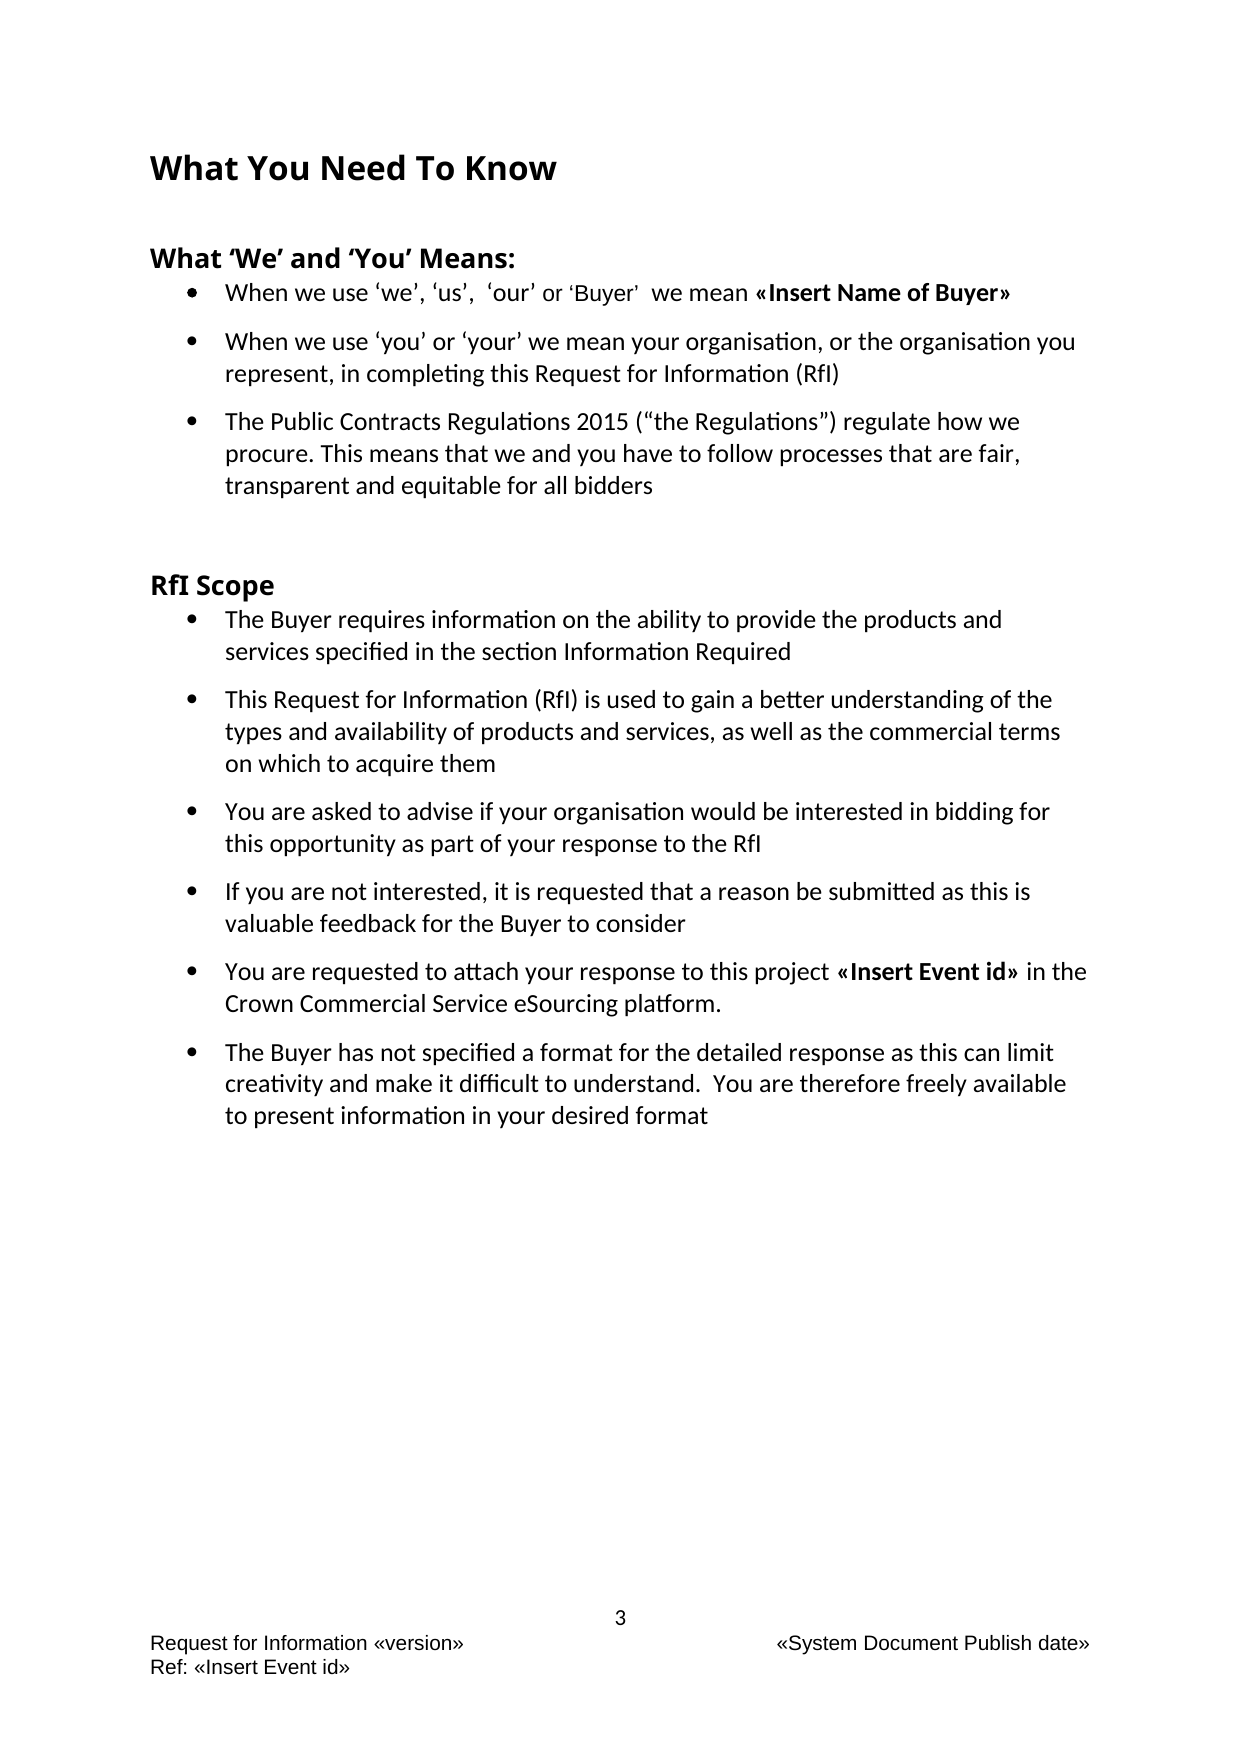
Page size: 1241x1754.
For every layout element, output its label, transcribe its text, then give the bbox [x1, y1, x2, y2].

list You are asked to advise if your organisation would be interested in bidding for this opportunity as part of your response to the RfI [187, 795, 1090, 859]
list When we use ‘we’, ‘us’, ‘our’ or ‘Buyer’ we mean «Insert Name of Buyer» [187, 277, 1090, 308]
subtitle What ‘We’ and ‘You’ Means: [150, 240, 1090, 277]
list If you are not interested, it is requested that a reason be submitted as this is valuable feedback for the Buyer to consider [187, 875, 1090, 939]
list The Buyer has not specified a format for the detailed response as this can limit creativity and make it difficult to understand. You are therefore freely available to present information in your desired format [187, 1036, 1090, 1131]
subtitle What You Need To Know [150, 145, 1090, 236]
list The Buyer requires information on the ability to provide the products and services specified in the section Information Required [187, 603, 1090, 666]
subtitle RfI Scope [150, 566, 1090, 603]
list The Public Contracts Regulations 2015 (“the Regulations”) regulate how we procure. This means that we and you have to follow processes that are fair, transparent and equitable for all bidders [187, 405, 1090, 501]
list This Request for Information (RfI) is used to gain a better understanding of the types and availability of products and services, as well as the commercial terms on which to acquire them [187, 683, 1090, 778]
list You are requested to attach your response to this project «Insert Event id» in the Crown Commercial Service eSourcing platform. [187, 956, 1090, 1019]
list When we use ‘you’ or ‘your’ we mean your organisation, or the organisation you represent, in completing this Request for Information (RfI) [187, 325, 1090, 388]
